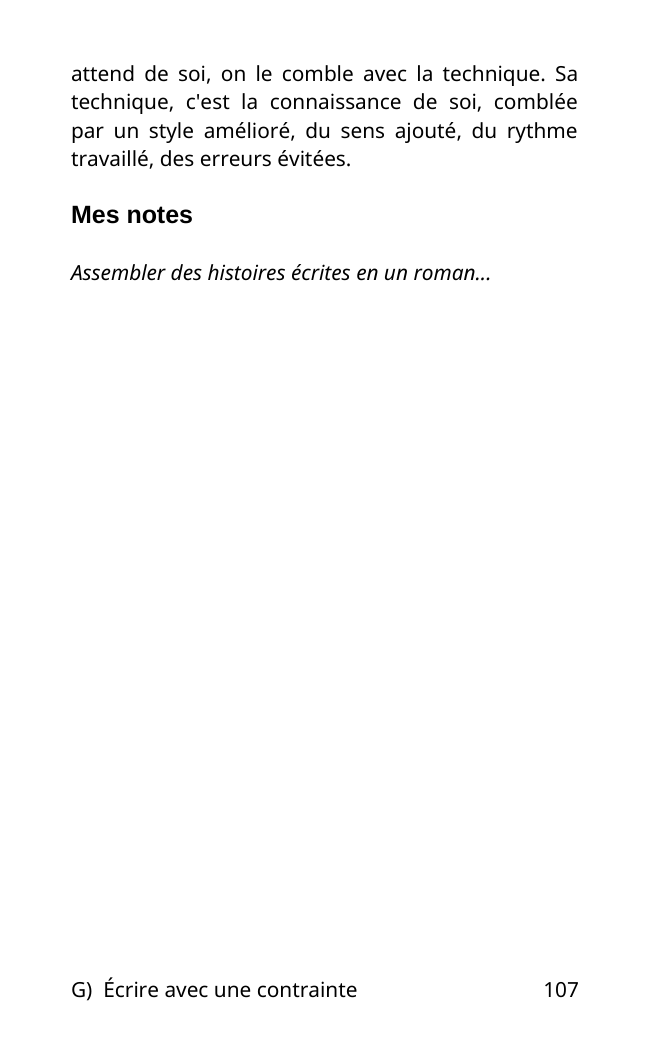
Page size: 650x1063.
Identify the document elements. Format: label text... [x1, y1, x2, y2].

text attend de soi, on le comble avec la technique. Sa technique, c'est la connaissance de soi, comblée par un style amélioré, du sens ajouté, du rythme travaillé, des erreurs évitées. [71, 59, 579, 173]
text Assembler des histoires écrites en un roman... [71, 258, 579, 286]
subtitle Mes notes [71, 201, 579, 229]
